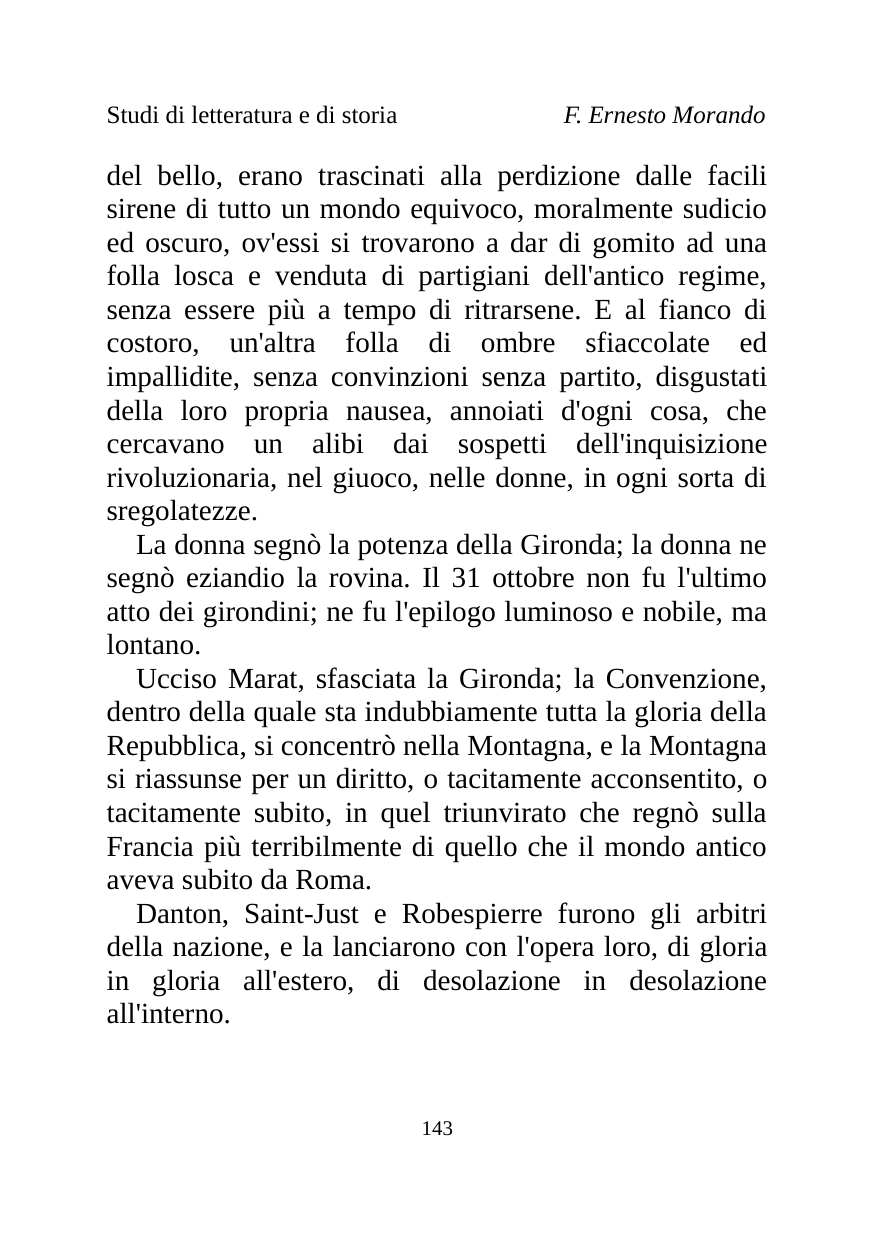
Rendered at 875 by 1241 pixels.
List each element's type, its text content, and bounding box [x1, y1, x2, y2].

text Ucciso Marat, sfasciata la Gironda; la Convenzione, dentro della quale sta indubbiamente tutta la gloria della Repubblica, si concentrò nella Montagna, e la Montagna si riassunse per un diritto, o tacitamente acconsentito, o tacitamente subito, in quel triunvirato che regnò sulla Francia più terribilmente di quello che il mondo antico aveva subito da Roma. [106, 661, 768, 896]
text La donna segnò la potenza della Gironda; la donna ne segnò eziandio la rovina. Il 31 ottobre non fu l'ultimo atto dei girondini; ne fu l'epilogo luminoso e nobile, ma lontano. [106, 527, 768, 661]
text del bello, erano trascinati alla perdizione dalle facili sirene di tutto un mondo equivoco, moralmente sudicio ed oscuro, ov'essi si trovarono a dar di gomito ad una folla losca e venduta di partigiani dell'antico regime, senza essere più a tempo di ritrarsene. E al fianco di costoro, un'altra folla di ombre sfiaccolate ed impallidite, senza convinzioni senza partito, disgustati della loro propria nausea, annoiati d'ogni cosa, che cercavano un alibi dai sospetti dell'inquisizione rivoluzionaria, nel giuoco, nelle donne, in ogni sorta di sregolatezze. [106, 158, 768, 527]
text Danton, Saint-Just e Robespierre furono gli arbitri della nazione, e la lanciarono con l'opera loro, di gloria in gloria all'estero, di desolazione in desolazione all'interno. [106, 896, 768, 1030]
